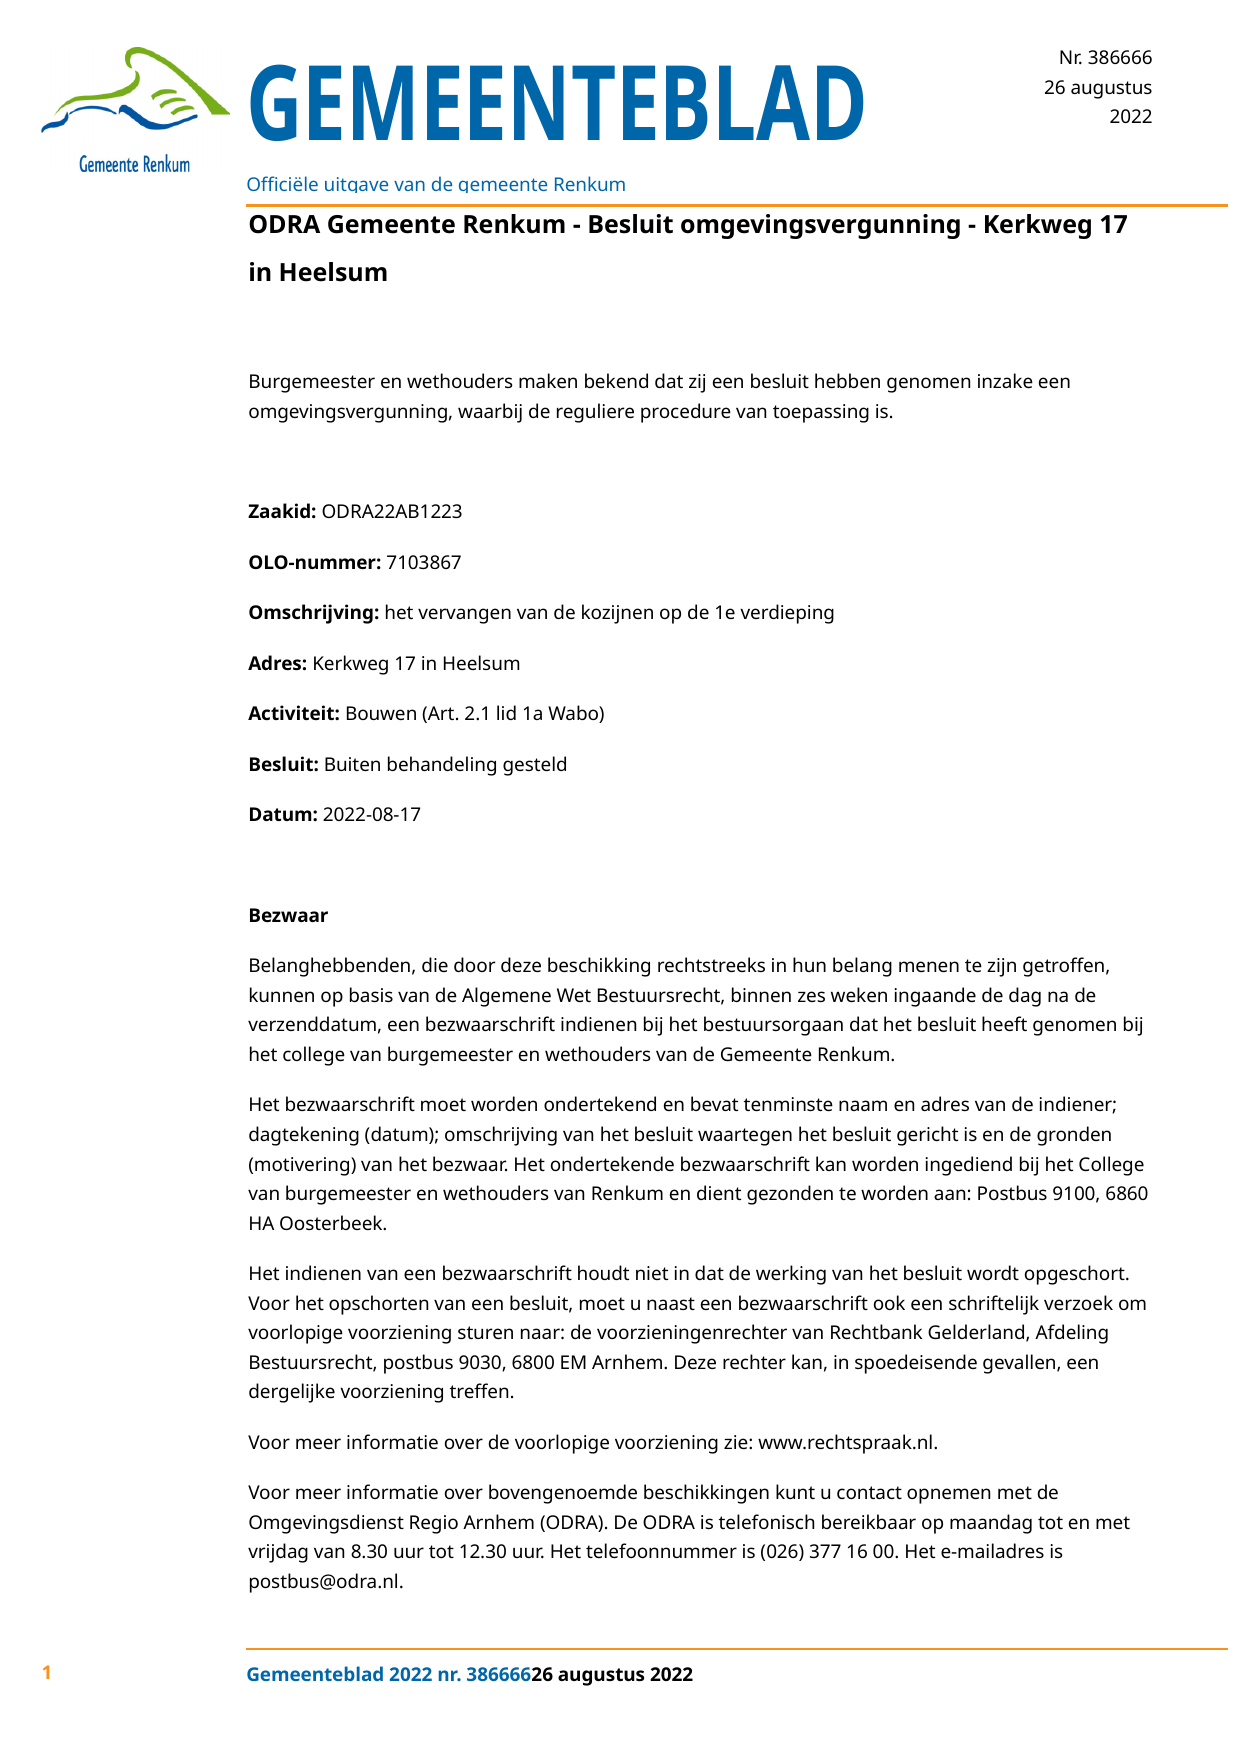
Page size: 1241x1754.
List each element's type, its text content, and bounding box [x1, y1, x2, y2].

picture [41, 47, 231, 172]
text ODRA Gemeente Renkum - Besluit omgevingsvergunning - Kerkweg 17 in Heelsum [248, 207, 1152, 288]
text Belanghebbenden, die door deze beschikking rechtstreeks in hun belang menen te zijn getroffen, kunnen op basis van de Algemene Wet Bestuursrecht, binnen zes weken ingaande de dag na de verzenddatum, een bezwaarschrift indienen bij het bestuursorgaan dat het besluit heeft genomen bij het college van burgemeester en wethouders van de Gemeente Renkum. [248, 952, 1152, 1067]
text OLO-nummer: 7103867 [248, 549, 1152, 575]
text Voor meer informatie over de voorlopige voorziening zie: www.rechtspraak.nl. [248, 1429, 1152, 1455]
text Burgemeester en wethouders maken bekend dat zij een besluit hebben genomen inzake een omgevingsvergunning, waarbij de reguliere procedure van toepassing is. [248, 368, 1152, 424]
text Besluit: Buiten behandeling gesteld [248, 751, 1152, 777]
text Adres: Kerkweg 17 in Heelsum [248, 650, 1152, 676]
text Bezwaar [248, 902, 1152, 928]
text Het indienen van een bezwaarschrift houdt niet in dat de werking van het besluit wordt opgeschort. Voor het opschorten van een besluit, moet u naast een bezwaarschrift ook een schriftelijk verzoek om voorlopige voorziening sturen naar: de voorzieningenrechter van Rechtbank Gelderland, Afdeling Bestuursrecht, postbus 9030, 6800 EM Arnhem. Deze rechter kan, in spoedeisende gevallen, een dergelijke voorziening treffen. [248, 1260, 1152, 1404]
text Activiteit: Bouwen (Art. 2.1 lid 1a Wabo) [248, 700, 1152, 726]
text Omschrijving: het vervangen van de kozijnen op de 1e verdieping [248, 599, 1152, 625]
text Datum: 2022-08-17 [248, 801, 1152, 827]
text Het bezwaarschrift moet worden ondertekend en bevat tenminste naam en adres van de indiener; dagtekening (datum); omschrijving van het besluit waartegen het besluit gericht is en de gronden (motivering) van het bezwaar. Het ondertekende bezwaarschrift kan worden ingediend bij het College van burgemeester en wethouders van Renkum en dient gezonden te worden aan: Postbus 9100, 6860 HA Oosterbeek. [248, 1092, 1152, 1236]
text Zaakid: ODRA22AB1223 [248, 499, 1152, 524]
text Voor meer informatie over bovengenoemde beschikkingen kunt u contact opnemen met de Omgevingsdienst Regio Arnhem (ODRA). De ODRA is telefonisch bereikbaar op maandag tot en met vrijdag van 8.30 uur tot 12.30 uur. Het telefoonnummer is (026) 377 16 00. Het e-mailadres is postbus@odra.nl. [248, 1479, 1152, 1594]
